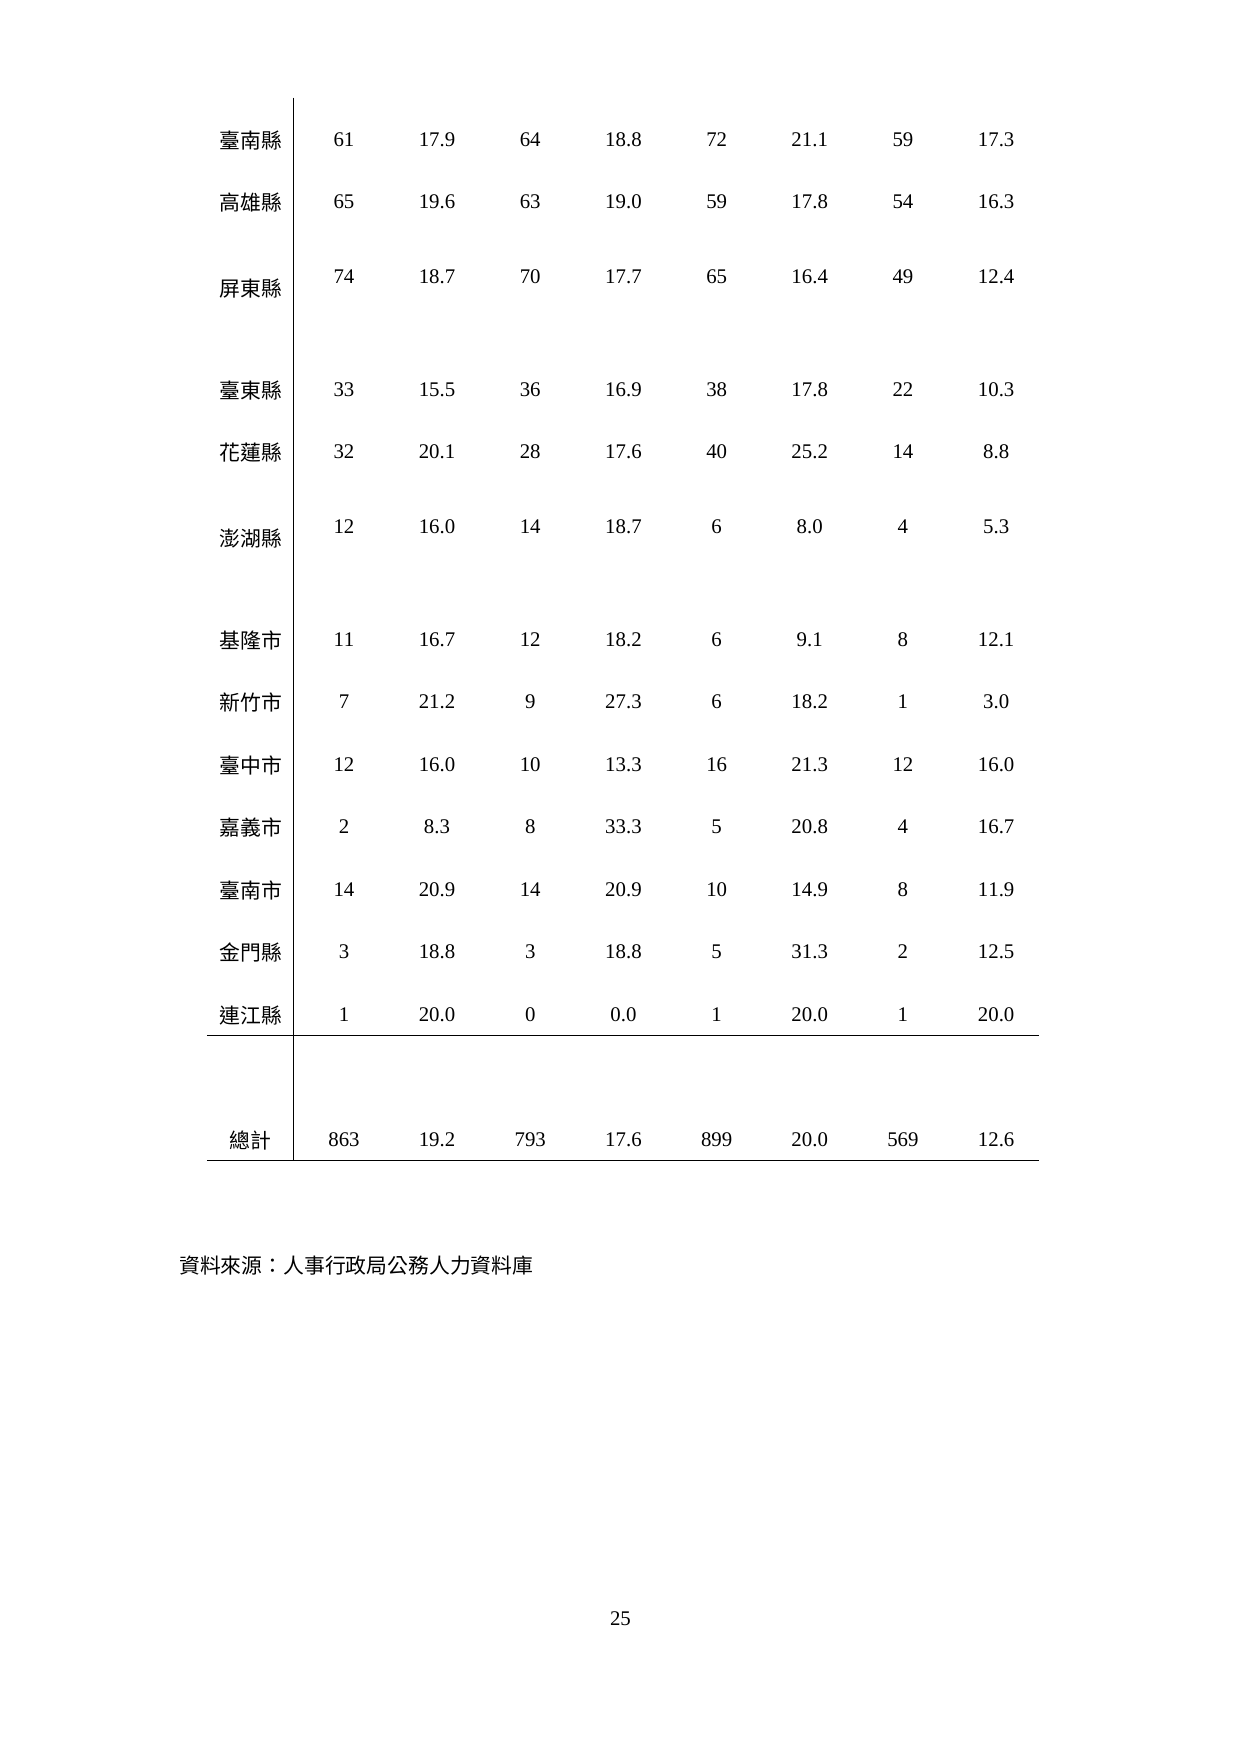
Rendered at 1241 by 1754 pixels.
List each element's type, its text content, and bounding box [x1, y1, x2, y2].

table_cell 金門縣 [207, 910, 293, 972]
table_cell 花蓮縣 [207, 410, 293, 472]
table_cell 70 [480, 223, 579, 308]
table_cell 0.0 [580, 973, 667, 1035]
table_cell 2 [294, 785, 393, 847]
table_cell 16.7 [393, 558, 480, 660]
table_cell 20.1 [393, 410, 480, 472]
table_cell 12.4 [952, 223, 1039, 308]
table_cell 28 [480, 410, 579, 472]
table_cell 14 [480, 848, 579, 910]
table_cell 18.8 [580, 98, 667, 160]
table_cell 12.6 [952, 1036, 1039, 1160]
table_cell 6 [667, 558, 766, 660]
table_cell 33 [294, 308, 393, 410]
table_cell 7 [294, 660, 393, 722]
table_cell 27.3 [580, 660, 667, 722]
table_cell 10.3 [952, 308, 1039, 410]
table_cell 61 [294, 98, 393, 160]
table_cell 14 [480, 473, 579, 558]
table_cell 8 [853, 848, 952, 910]
table_cell 屏東縣 [207, 223, 293, 308]
table_cell 4 [853, 473, 952, 558]
table_cell 20.9 [393, 848, 480, 910]
table_cell 63 [480, 160, 579, 222]
table_cell 33.3 [580, 785, 667, 847]
table_cell 0 [480, 973, 579, 1035]
table_cell 5.3 [952, 473, 1039, 558]
table_cell 72 [667, 98, 766, 160]
table_cell 38 [667, 308, 766, 410]
table_cell 19.0 [580, 160, 667, 222]
table_cell 12.5 [952, 910, 1039, 972]
table_cell 20.0 [766, 1036, 853, 1160]
table_cell 15.5 [393, 308, 480, 410]
table_cell 16.0 [952, 723, 1039, 785]
table_cell 3 [480, 910, 579, 972]
table_cell 22 [853, 308, 952, 410]
table_cell 20.9 [580, 848, 667, 910]
table_cell 17.6 [580, 410, 667, 472]
table_cell 5 [667, 910, 766, 972]
table_cell 6 [667, 660, 766, 722]
table_cell 21.3 [766, 723, 853, 785]
table_cell 793 [480, 1036, 579, 1160]
table_cell 12 [480, 558, 579, 660]
table_cell 8.0 [766, 473, 853, 558]
table_cell 16.4 [766, 223, 853, 308]
table_cell 8 [853, 558, 952, 660]
table_cell 49 [853, 223, 952, 308]
table_cell 12.1 [952, 558, 1039, 660]
table_cell 20.0 [393, 973, 480, 1035]
table_cell 569 [853, 1036, 952, 1160]
table_cell 1 [294, 973, 393, 1035]
table_cell 40 [667, 410, 766, 472]
table_cell 19.2 [393, 1036, 480, 1160]
table_cell 9 [480, 660, 579, 722]
table_cell 13.3 [580, 723, 667, 785]
table_cell 8.8 [952, 410, 1039, 472]
table_cell 21.2 [393, 660, 480, 722]
table_cell 16.0 [393, 473, 480, 558]
table_cell 25.2 [766, 410, 853, 472]
table_cell 14 [853, 410, 952, 472]
table_cell 10 [480, 723, 579, 785]
table_cell 16.9 [580, 308, 667, 410]
table_cell 16 [667, 723, 766, 785]
table_cell 20.8 [766, 785, 853, 847]
table_cell 新竹市 [207, 660, 293, 722]
table_cell 臺南市 [207, 848, 293, 910]
table_cell 11.9 [952, 848, 1039, 910]
table_cell 3.0 [952, 660, 1039, 722]
table_cell 18.8 [393, 910, 480, 972]
table_cell 899 [667, 1036, 766, 1160]
table_cell 基隆市 [207, 558, 293, 660]
table_cell 11 [294, 558, 393, 660]
table_cell 16.0 [393, 723, 480, 785]
table_cell 17.8 [766, 308, 853, 410]
table_cell 1 [853, 660, 952, 722]
table_cell 74 [294, 223, 393, 308]
table_cell 20.0 [766, 973, 853, 1035]
table_cell 臺中市 [207, 723, 293, 785]
table_cell 臺東縣 [207, 308, 293, 410]
table_cell 59 [667, 160, 766, 222]
table_cell 64 [480, 98, 579, 160]
table_cell 16.3 [952, 160, 1039, 222]
text 資料來源：人事行政局公務人力資料庫 [148, 1222, 1092, 1285]
table_cell 1 [667, 973, 766, 1035]
table_cell 9.1 [766, 558, 853, 660]
table_cell 6 [667, 473, 766, 558]
table_cell 8.3 [393, 785, 480, 847]
table_cell 臺南縣 [207, 98, 293, 160]
table_cell 14 [294, 848, 393, 910]
table_cell 澎湖縣 [207, 473, 293, 558]
table_cell 54 [853, 160, 952, 222]
table_cell 17.7 [580, 223, 667, 308]
table_cell 32 [294, 410, 393, 472]
table_cell 17.6 [580, 1036, 667, 1160]
table_cell 31.3 [766, 910, 853, 972]
table_cell 10 [667, 848, 766, 910]
table_cell 4 [853, 785, 952, 847]
table_cell 59 [853, 98, 952, 160]
table_cell 65 [667, 223, 766, 308]
table_cell 連江縣 [207, 973, 293, 1035]
table_cell 18.7 [393, 223, 480, 308]
table_cell 18.7 [580, 473, 667, 558]
table_cell 21.1 [766, 98, 853, 160]
table_cell 高雄縣 [207, 160, 293, 222]
table_cell 嘉義市 [207, 785, 293, 847]
table_cell 17.9 [393, 98, 480, 160]
table_cell 8 [480, 785, 579, 847]
table_cell 12 [853, 723, 952, 785]
table_cell 2 [853, 910, 952, 972]
table_cell 14.9 [766, 848, 853, 910]
table_cell 18.2 [580, 558, 667, 660]
table_cell 總計 [207, 1036, 293, 1160]
table_cell 18.8 [580, 910, 667, 972]
table_cell 5 [667, 785, 766, 847]
table_cell 36 [480, 308, 579, 410]
table_cell 3 [294, 910, 393, 972]
table_cell 12 [294, 473, 393, 558]
table_cell 20.0 [952, 973, 1039, 1035]
table_cell 18.2 [766, 660, 853, 722]
table_cell 17.3 [952, 98, 1039, 160]
table_cell 17.8 [766, 160, 853, 222]
table_cell 1 [853, 973, 952, 1035]
table_cell 65 [294, 160, 393, 222]
table_cell 19.6 [393, 160, 480, 222]
table_cell 12 [294, 723, 393, 785]
table_cell 863 [294, 1036, 393, 1160]
table_cell 16.7 [952, 785, 1039, 847]
